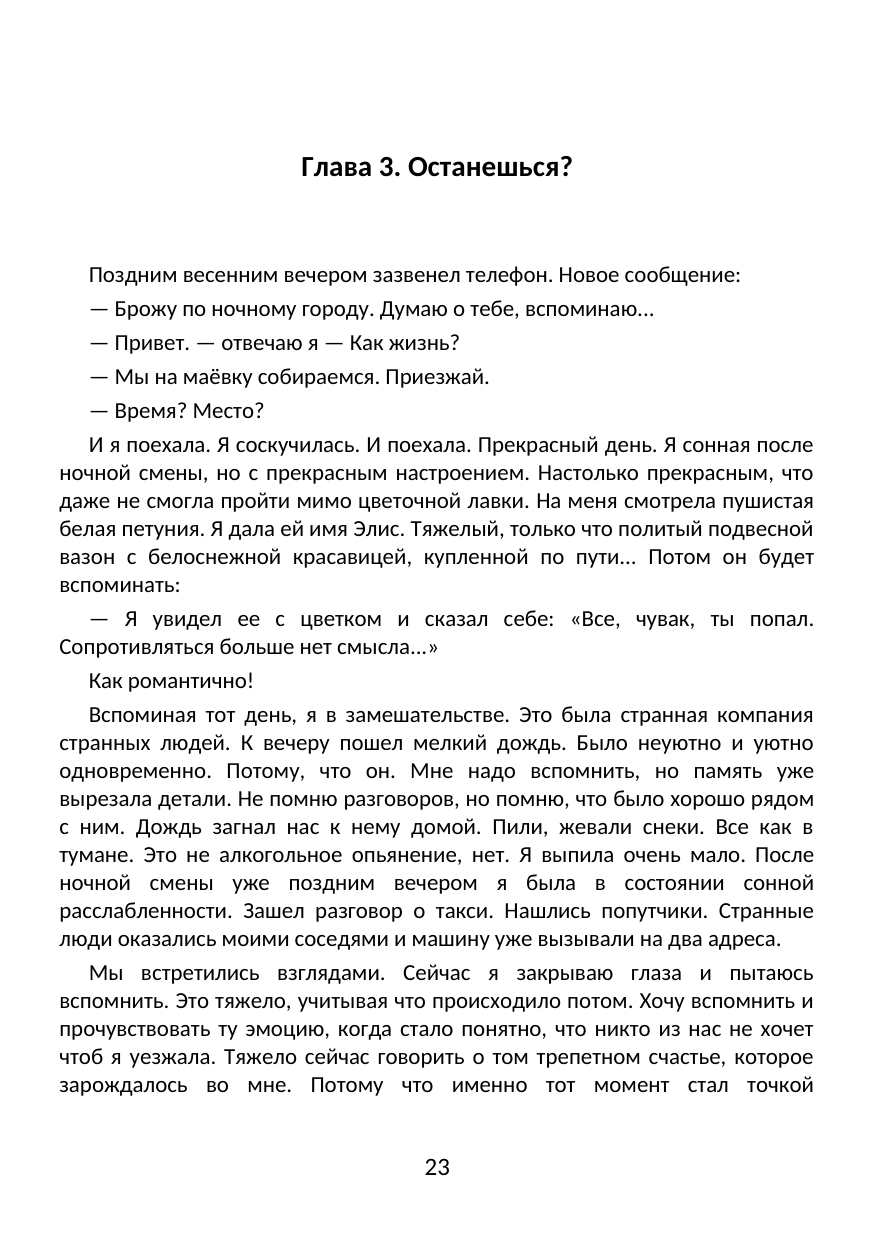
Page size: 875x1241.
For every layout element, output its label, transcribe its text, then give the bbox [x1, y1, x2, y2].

text — Брожу по ночному городу. Думаю о тебе, вспоминаю... [59, 294, 815, 322]
text Поздним весенним вечером зазвенел телефон. Новое сообщение: [59, 260, 815, 288]
text И я поехала. Я соскучилась. И поехала. Прекрасный день. Я сонная после ночной смены, но с прекрасным настроением. Настолько прекрасным, что даже не смогла пройти мимо цветочной лавки. На меня смотрела пушистая белая петуния. Я дала ей имя Элис. Тяжелый, только что политый подвесной вазон с белоснежной красавицей, купленной по пути... Потом он будет вспоминать: [59, 430, 815, 598]
text Мы встретились взглядами. Сейчас я закрываю глаза и пытаюсь вспомнить. Это тяжело, учитывая что происходило потом. Хочу вспомнить и прочувствовать ту эмоцию, когда стало понятно, что никто из нас не хочет чтоб я уезжала. Тяжело сейчас говорить о том трепетном счастье, которое зарождалось во мне. Потому что именно тот момент стал точкой [59, 958, 815, 1098]
subtitle Глава 3. Останешься? [59, 148, 815, 183]
text — Время? Место? [59, 396, 815, 424]
text — Привет. — отвечаю я — Как жизнь? [59, 328, 815, 356]
text — Я увидел ее с цветком и сказал себе: «Все, чувак, ты попал. Сопротивляться больше нет смысла...» [59, 604, 815, 660]
text Как романтично! [59, 666, 815, 694]
text — Мы на маёвку собираемся. Приезжай. [59, 362, 815, 390]
text Вспоминая тот день, я в замешательстве. Это была странная компания странных людей. К вечеру пошел мелкий дождь. Было неуютно и уютно одновременно. Потому, что он. Мне надо вспомнить, но память уже вырезала детали. Не помню разговоров, но помню, что было хорошо рядом с ним. Дождь загнал нас к нему домой. Пили, жевали снеки. Все как в тумане. Это не алкогольное опьянение, нет. Я выпила очень мало. После ночной смены уже поздним вечером я была в состоянии сонной расслабленности. Зашел разговор о такси. Нашлись попутчики. Странные люди оказались моими соседями и машину уже вызывали на два адреса. [59, 700, 815, 952]
